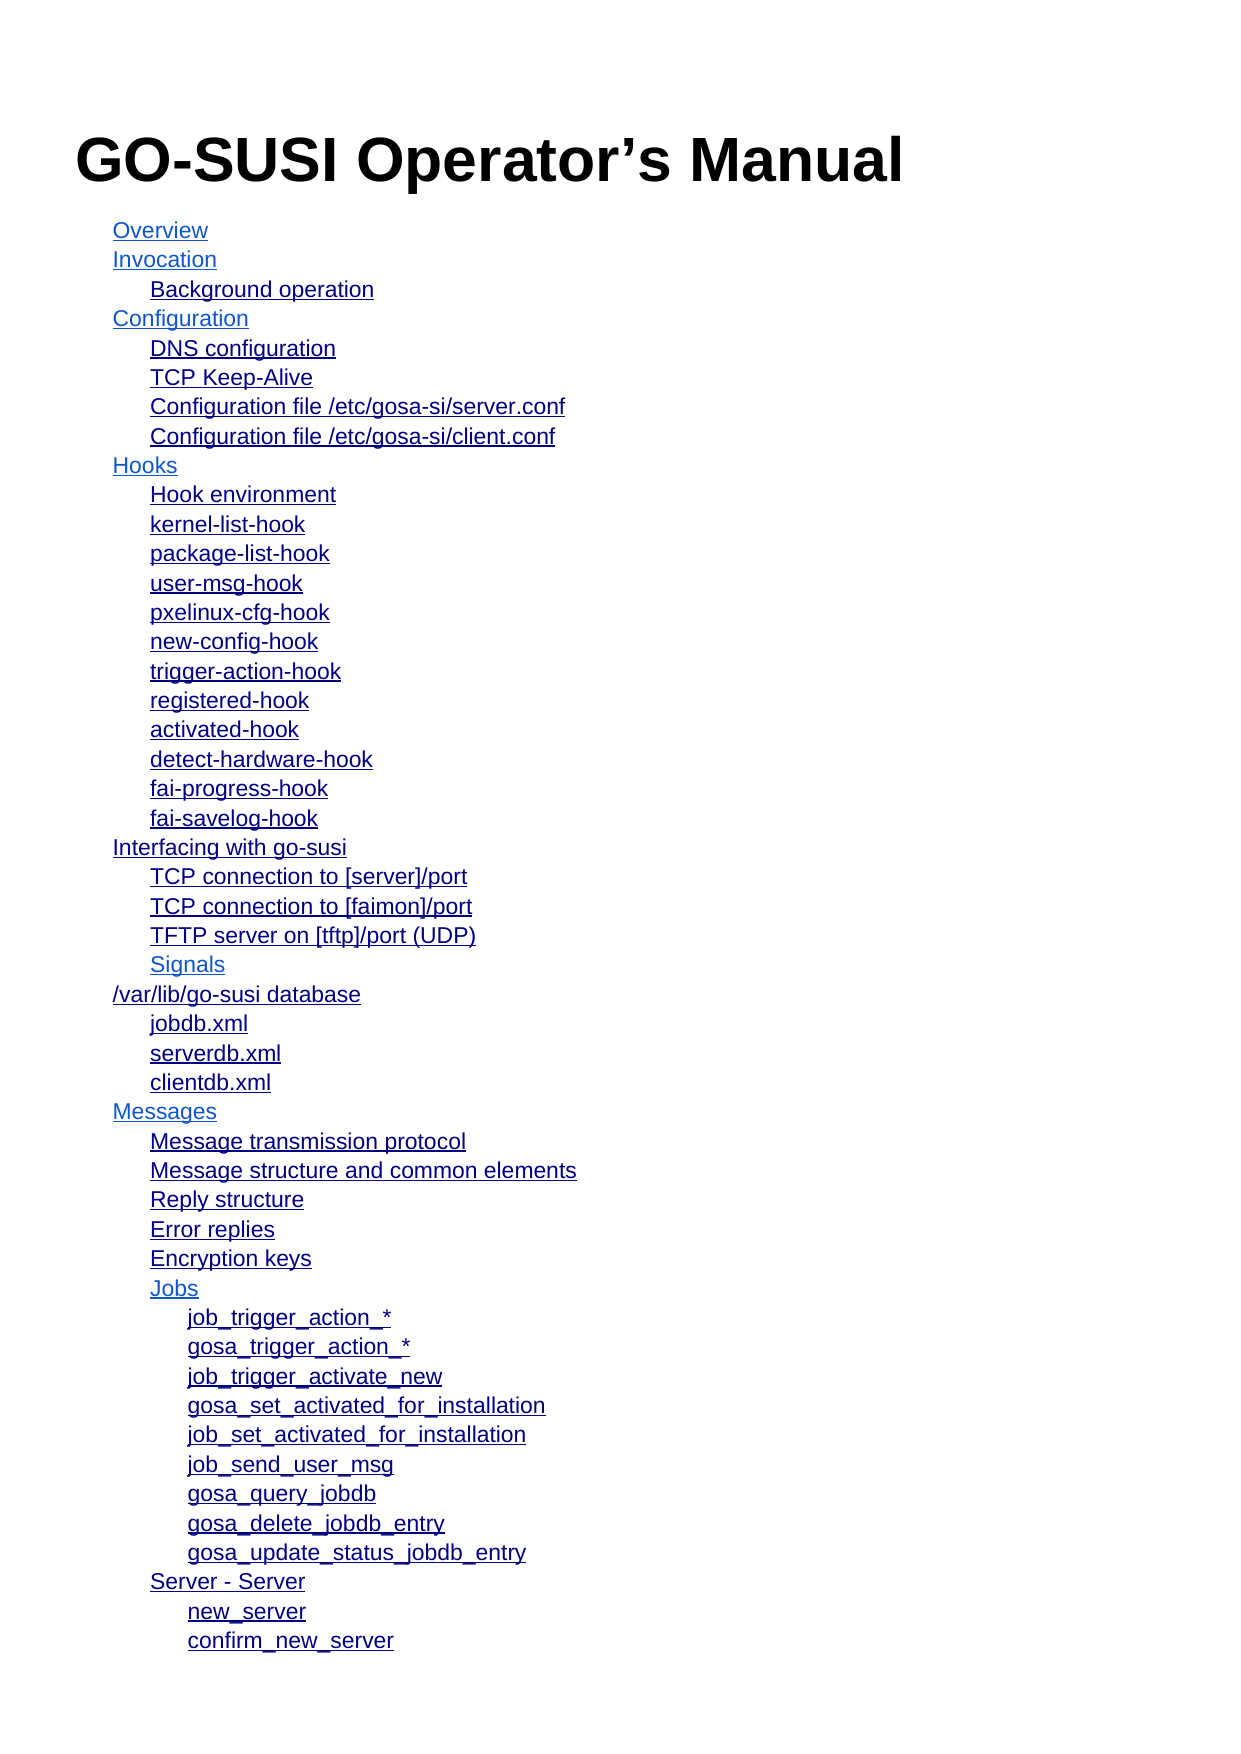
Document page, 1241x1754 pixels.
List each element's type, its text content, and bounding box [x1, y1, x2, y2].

text fai-progress-hook [150, 776, 1165, 801]
text fai-savelog-hook [150, 805, 1165, 831]
text TCP connection to [faimon]/port [150, 893, 1165, 919]
text Error replies [150, 1216, 1165, 1242]
text clientdb.xml [150, 1069, 1165, 1095]
text package-list-hook [150, 541, 1165, 566]
text TCP Keep-Alive [150, 364, 1165, 390]
text registered-hook [150, 688, 1165, 713]
text Signals [150, 952, 1165, 978]
text gosa_query_jobdb [187, 1481, 1165, 1506]
text confirm_new_server [187, 1628, 1165, 1653]
text gosa_delete_jobdb_entry [187, 1510, 1165, 1536]
text job_trigger_activate_new [187, 1363, 1165, 1389]
text DNS configuration [150, 335, 1165, 361]
text gosa_update_status_jobdb_entry [187, 1539, 1165, 1565]
text kernel-list-hook [150, 511, 1165, 537]
title GO-SUSI Operator’s Manual [75, 125, 1165, 195]
text jobdb.xml [150, 1011, 1165, 1036]
text Hooks [112, 453, 1165, 478]
text Background operation [150, 276, 1165, 302]
text pxelinux-cfg-hook [150, 599, 1165, 625]
text job_trigger_action_* [187, 1304, 1165, 1330]
text Overview [112, 218, 1165, 243]
text /var/lib/go-susi database [112, 981, 1165, 1007]
text Hook environment [150, 482, 1165, 508]
text Encryption keys [150, 1246, 1165, 1271]
text gosa_set_activated_for_installation [187, 1393, 1165, 1418]
text Messages [112, 1099, 1165, 1124]
text Reply structure [150, 1187, 1165, 1213]
text job_set_activated_for_installation [187, 1422, 1165, 1448]
text Interfacing with go-susi [112, 834, 1165, 860]
text Invocation [112, 247, 1165, 273]
text Configuration file /etc/gosa-si/server.conf [150, 394, 1165, 419]
text detect-hardware-hook [150, 746, 1165, 772]
text Configuration file /etc/gosa-si/client.conf [150, 423, 1165, 449]
text new-config-hook [150, 629, 1165, 654]
text trigger-action-hook [150, 658, 1165, 684]
text gosa_trigger_action_* [187, 1334, 1165, 1359]
text serverdb.xml [150, 1040, 1165, 1066]
text Configuration [112, 306, 1165, 331]
text TCP connection to [server]/port [150, 864, 1165, 889]
text Message structure and common elements [150, 1158, 1165, 1183]
text user-msg-hook [150, 570, 1165, 596]
text Jobs [150, 1275, 1165, 1301]
text TFTP server on [tftp]/port (UDP) [150, 923, 1165, 948]
text Server - Server [150, 1569, 1165, 1594]
text job_send_user_msg [187, 1451, 1165, 1477]
text activated-hook [150, 717, 1165, 743]
text Message transmission protocol [150, 1128, 1165, 1154]
text new_server [187, 1598, 1165, 1624]
